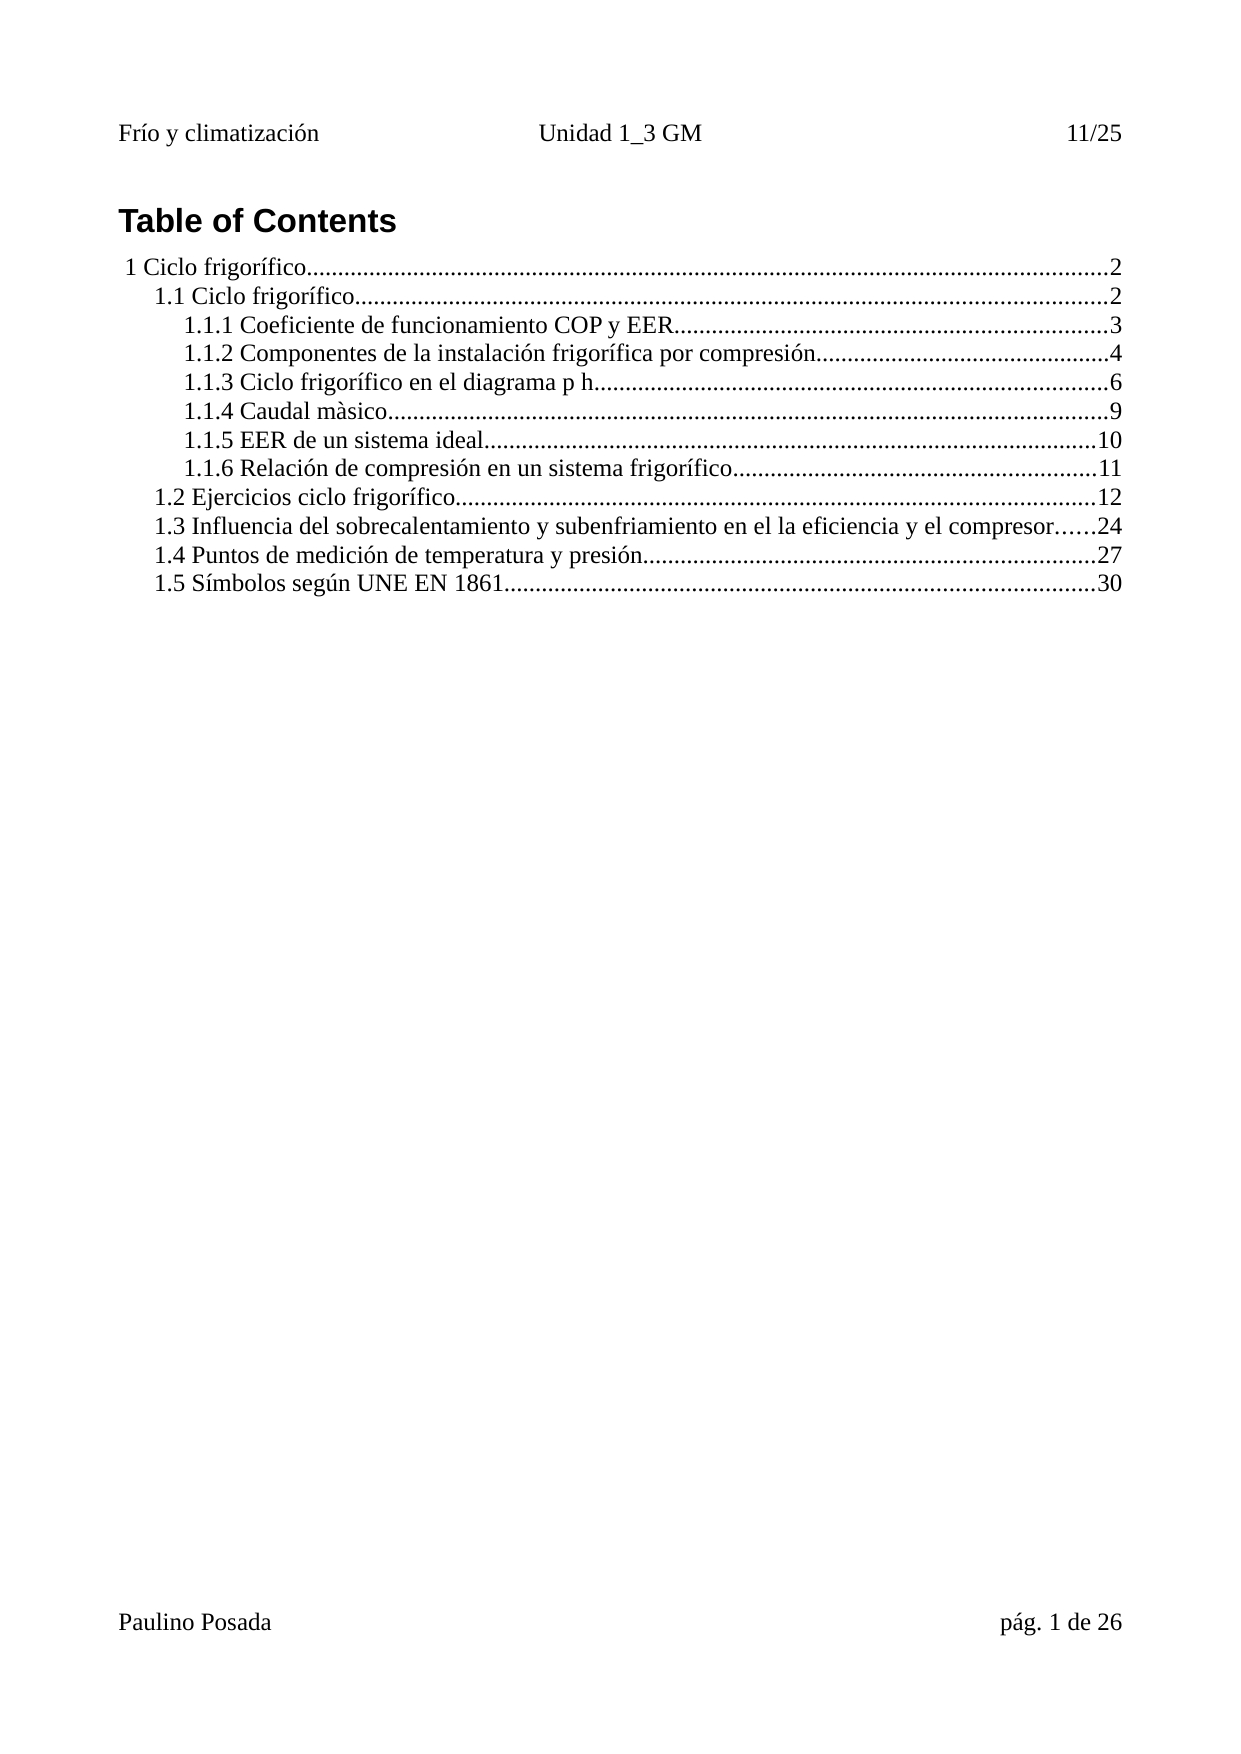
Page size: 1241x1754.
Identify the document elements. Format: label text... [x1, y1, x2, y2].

text 1.1 Ciclo frigorífico 2 [148, 281, 1122, 310]
text 1.2 Ejercicios ciclo frigorífico 12 [148, 482, 1122, 511]
text 1.3 Influencia del sobrecalentamiento y subenfriamiento en el la eficiencia y el compresor 24 [148, 511, 1122, 540]
text 1 Ciclo frigorífico 2 [118, 252, 1122, 281]
text 1.1.4 Caudal màsico 9 [177, 396, 1122, 425]
text 1.1.5 EER de un sistema ideal 10 [177, 425, 1122, 453]
subtitle Table of Contents [118, 201, 1122, 240]
text 1.1.2 Componentes de la instalación frigorífica por compresión 4 [177, 338, 1122, 367]
text 1.5 Símbolos según UNE EN 1861 30 [148, 568, 1122, 597]
text 1.4 Puntos de medición de temperatura y presión 27 [148, 540, 1122, 568]
text 1.1.1 Coeficiente de funcionamiento COP y EER 3 [177, 310, 1122, 338]
text 1.1.3 Ciclo frigorífico en el diagrama p h 6 [177, 367, 1122, 396]
text 1.1.6 Relación de compresión en un sistema frigorífico 11 [177, 453, 1122, 482]
